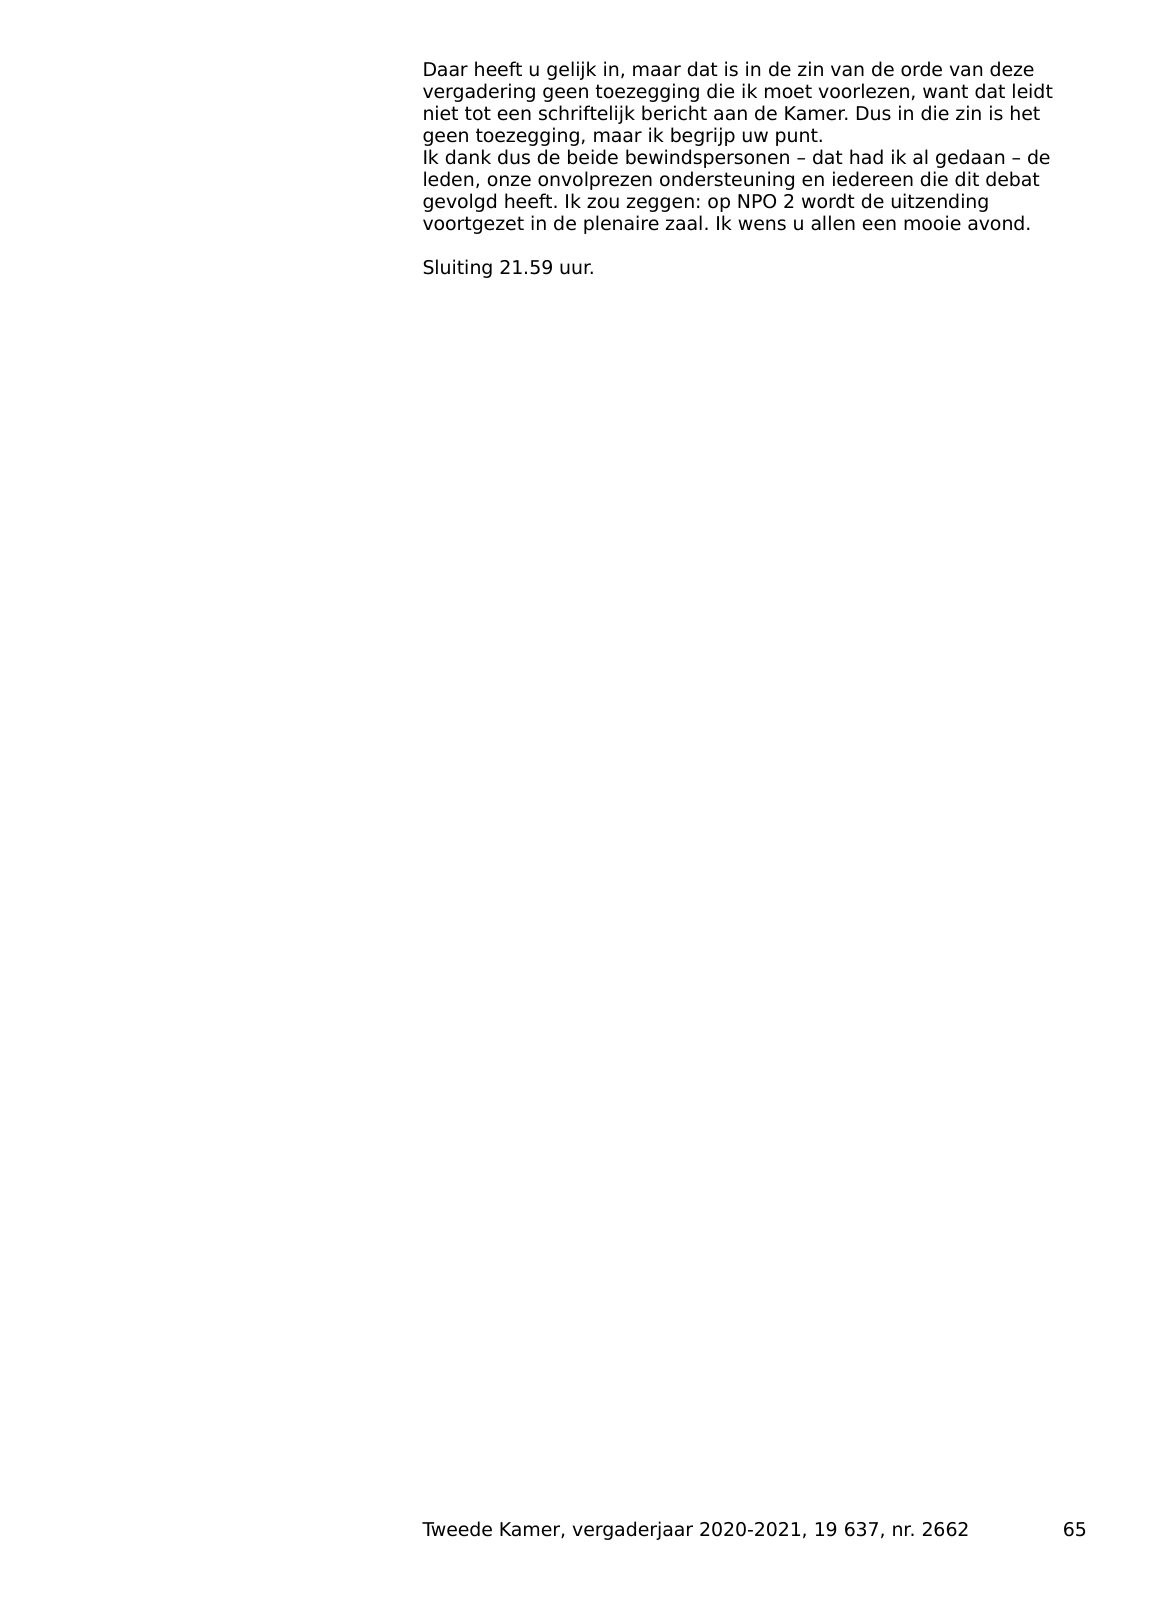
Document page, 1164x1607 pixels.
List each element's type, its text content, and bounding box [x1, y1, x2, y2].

text Daar heeft u gelijk in, maar dat is in de zin van de orde van deze vergadering geen toezegging die ik moet voorlezen, want dat leidt niet tot een schriftelijk bericht aan de Kamer. Dus in die zin is het geen toezegging, maar ik begrijp uw punt. [422, 59, 1087, 147]
text Ik dank dus de beide bewindspersonen – dat had ik al gedaan – de leden, onze onvolprezen ondersteuning en iedereen die dit debat gevolgd heeft. Ik zou zeggen: op NPO 2 wordt de uitzending voortgezet in de plenaire zaal. Ik wens u allen een mooie avond. [422, 147, 1087, 235]
text Sluiting 21.59 uur. [422, 257, 1087, 279]
